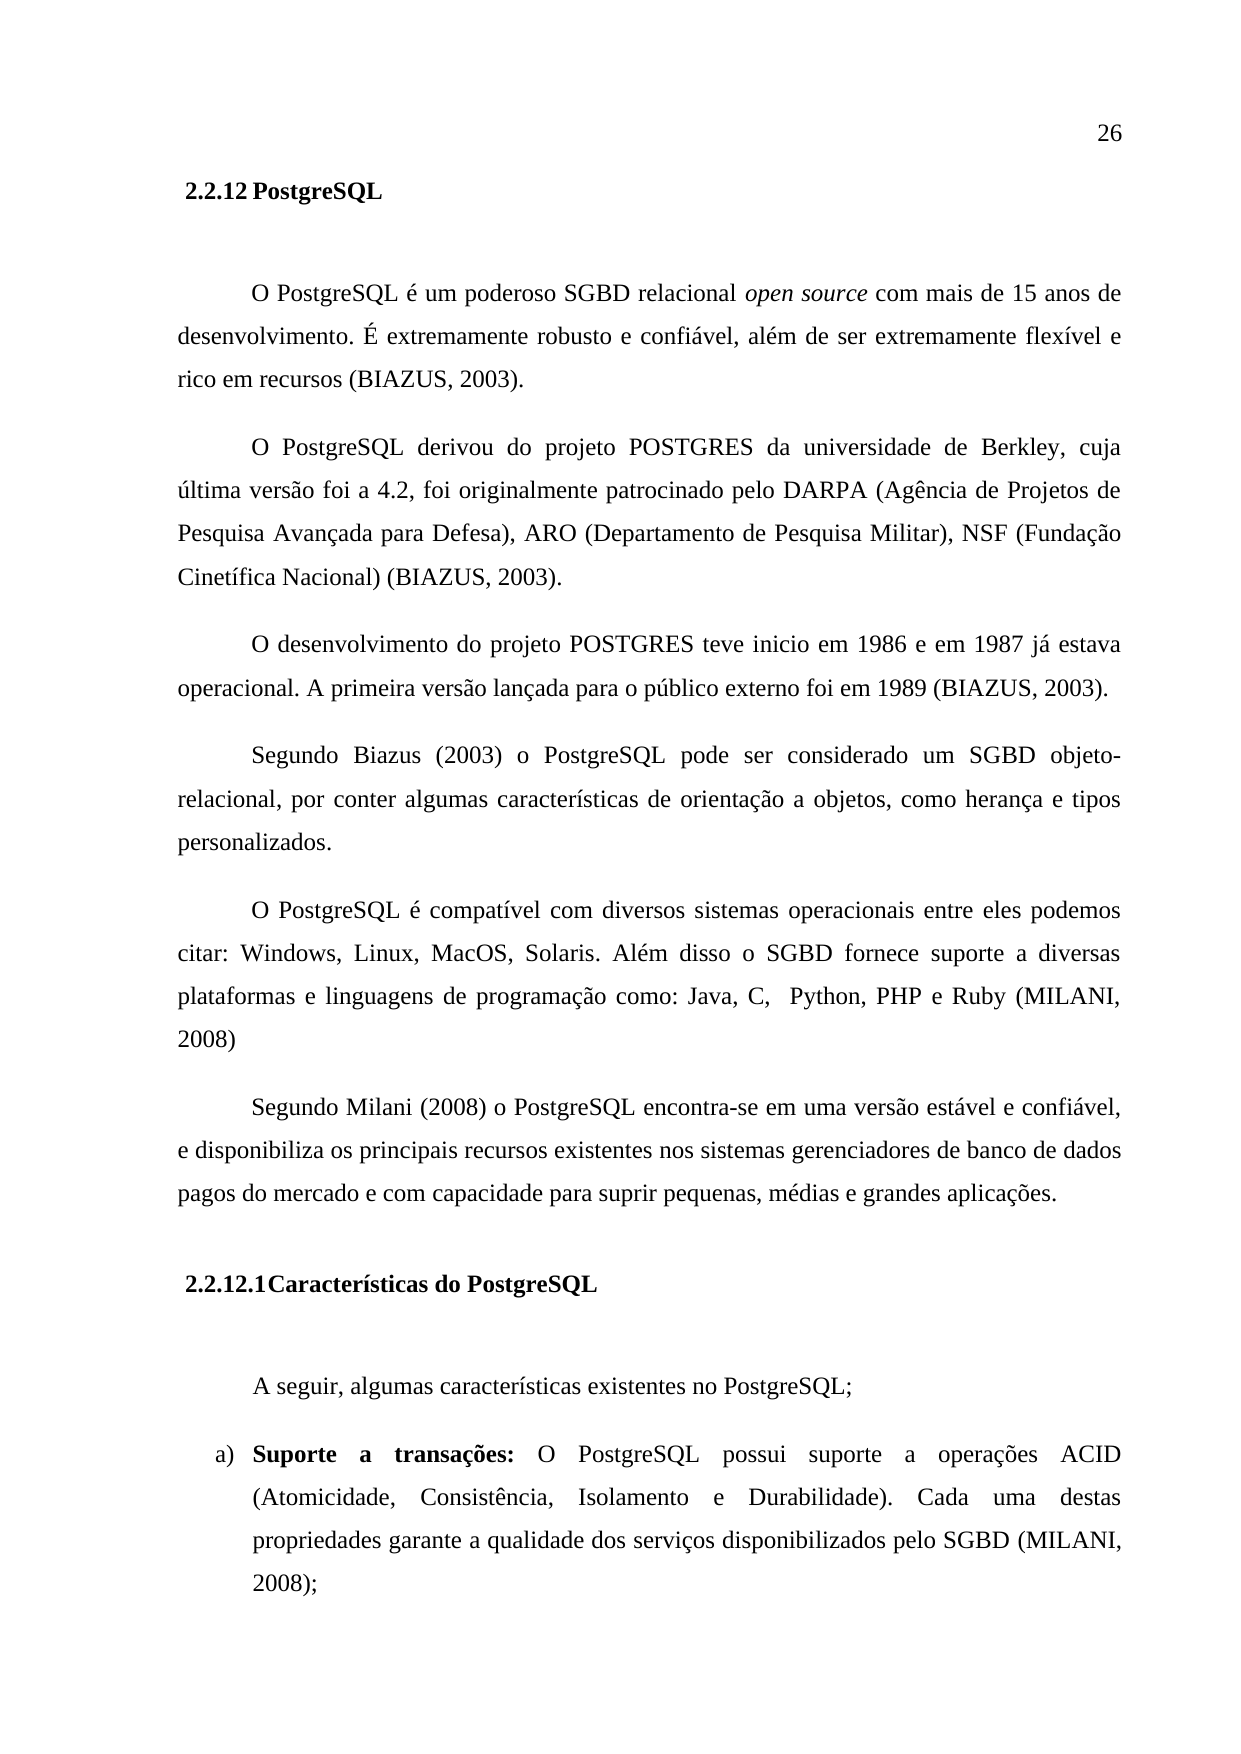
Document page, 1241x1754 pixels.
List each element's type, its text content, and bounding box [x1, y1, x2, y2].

text O PostgreSQL é compatível com diversos sistemas operacionais entre eles podemos citar: Windows, Linux, MacOS, Solaris. Além disso o SGBD fornece suporte a diversas plataformas e linguagens de programação como: Java, C, Python, PHP e Ruby (MILANI, 2008) [177, 895, 1122, 1053]
list PostgreSQL [185, 176, 1122, 205]
text Segundo Milani (2008) o PostgreSQL encontra-se em uma versão estável e confiável, e disponibiliza os principais recursos existentes nos sistemas gerenciadores de banco de dados pagos do mercado e com capacidade para suprir pequenas, médias e grandes aplicações. [177, 1092, 1122, 1207]
text O desenvolvimento do projeto POSTGRES teve inicio em 1986 e em 1987 já estava operacional. A primeira versão lançada para o público externo foi em 1989 (BIAZUS, 2003). [177, 629, 1122, 701]
text Segundo Biazus (2003) o PostgreSQL pode ser considerado um SGBD objeto-relacional, por conter algumas características de orientação a objetos, como herança e tipos personalizados. [177, 741, 1122, 856]
text A seguir, algumas características existentes no PostgreSQL; [177, 1371, 1122, 1400]
text O PostgreSQL derivou do projeto POSTGRES da universidade de Berkley, cuja última versão foi a 4.2, foi originalmente patrocinado pelo DARPA (Agência de Projetos de Pesquisa Avançada para Defesa), ARO (Departamento de Pesquisa Militar), NSF (Fundação Cinetífica Nacional) (BIAZUS, 2003). [177, 432, 1122, 590]
text O PostgreSQL é um poderoso SGBD relacional open source com mais de 15 anos de desenvolvimento. É extremamente robusto e confiável, além de ser extremamente flexível e rico em recursos (BIAZUS, 2003). [177, 278, 1122, 393]
list Suporte a transações: O PostgreSQL possui suporte a operações ACID (Atomicidade, Consistência, Isolamento e Durabilidade). Cada uma destas propriedades garante a qualidade dos serviços disponibilizados pelo SGBD (MILANI, 2008); [215, 1439, 1122, 1597]
list Características do PostgreSQL [185, 1269, 1122, 1298]
